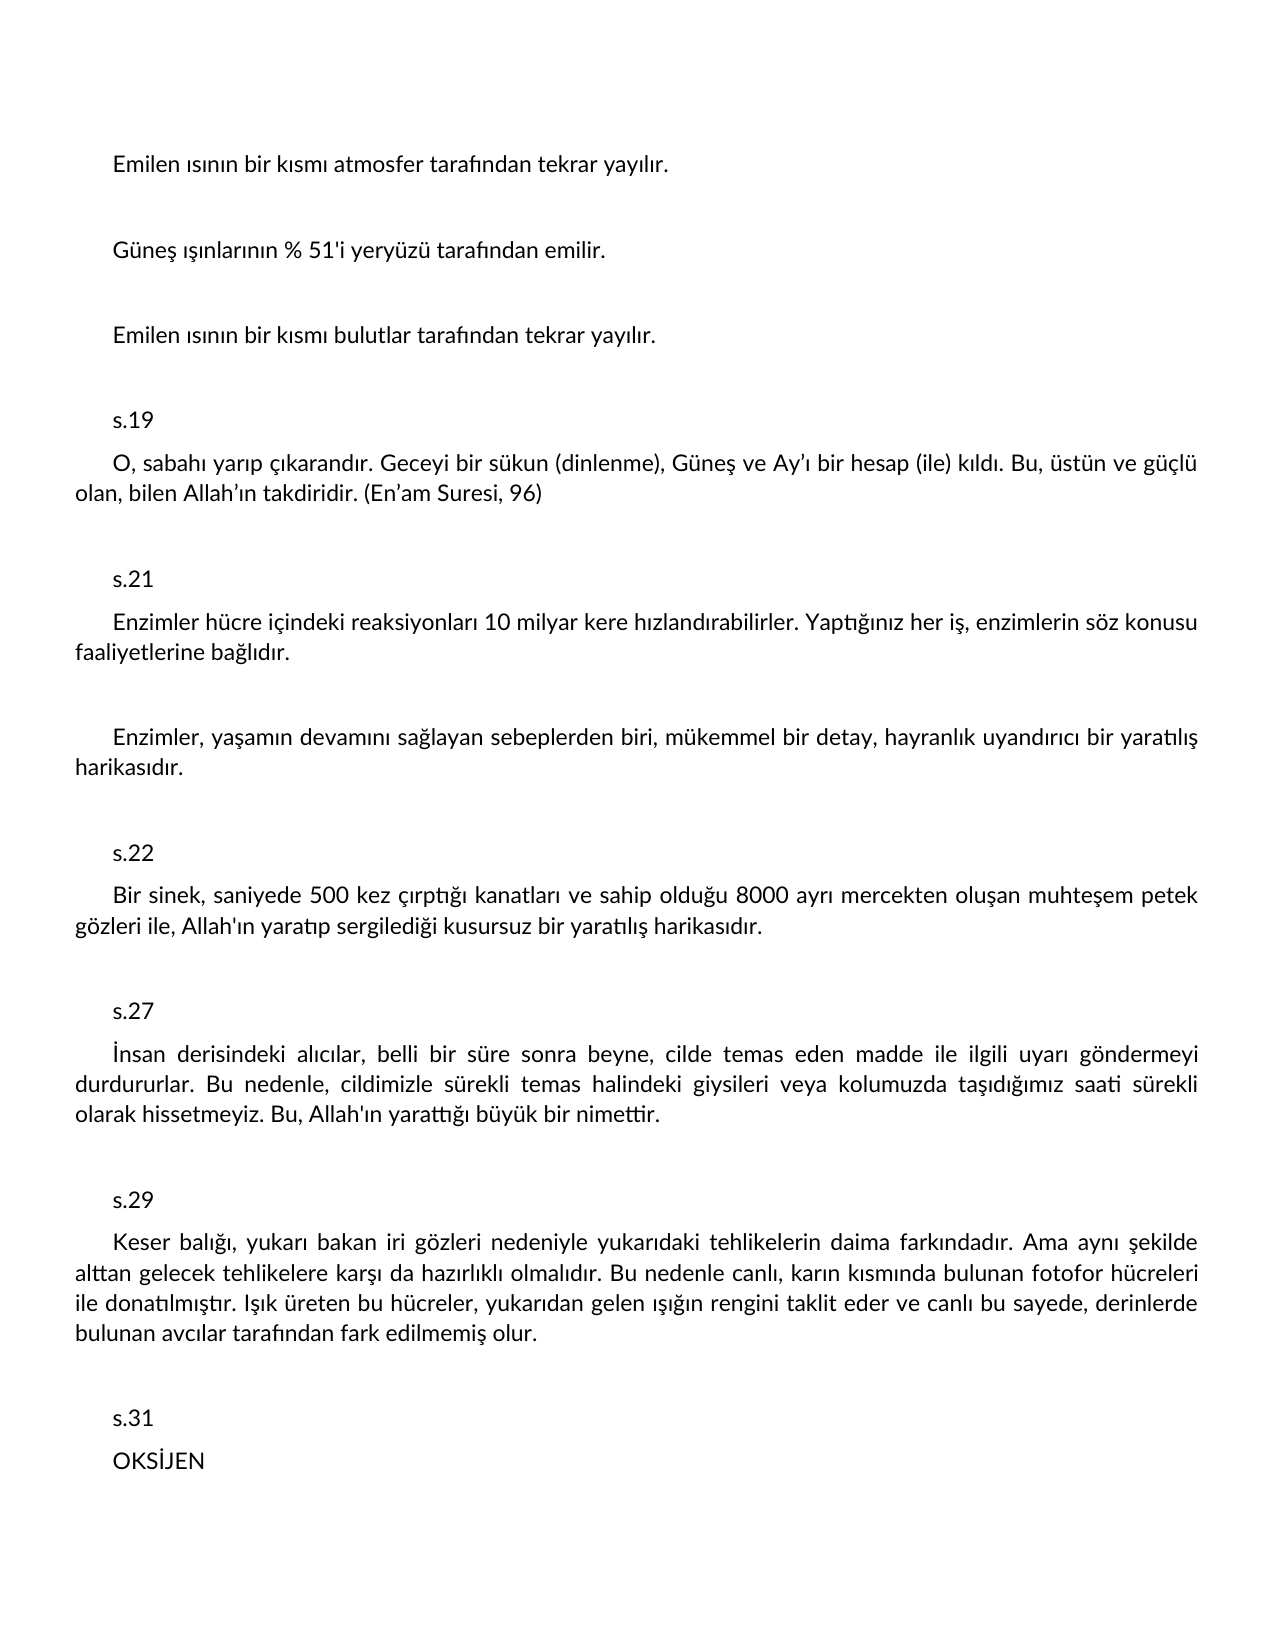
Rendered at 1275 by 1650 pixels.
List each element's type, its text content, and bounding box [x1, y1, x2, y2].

text s.31 [75, 1404, 1200, 1432]
text İnsan derisindeki alıcılar, belli bir süre sonra beyne, cilde temas eden madde ile ilgili uyarı göndermeyi durdururlar. Bu nedenle, cildimizle sürekli temas halindeki giysileri veya kolumuzda taşıdığımız saati sürekli olarak hissetmeyiz. Bu, Allah'ın yarattığı büyük bir nimettir. [75, 1039, 1200, 1127]
text Bir sinek, saniyede 500 kez çırptığı kanatları ve sahip olduğu 8000 ayrı mercekten oluşan muhteşem petek gözleri ile, Allah'ın yaratıp sergilediği kusursuz bir yaratılış harikasıdır. [75, 881, 1200, 939]
text Güneş ışınlarının % 51'i yeryüzü tarafından emilir. [75, 235, 1200, 263]
text Keser balığı, yukarı bakan iri gözleri nedeniyle yukarıdaki tehlikelerin daima farkındadır. Ama aynı şekilde alttan gelecek tehlikelere karşı da hazırlıklı olmalıdır. Bu nedenle canlı, karın kısmında bulunan fotofor hücreleri ile donatılmıştır. Işık üreten bu hücreler, yukarıdan gelen ışığın rengini taklit eder ve canlı bu sayede, derinlerde bulunan avcılar tarafından fark edilmemiş olur. [75, 1228, 1200, 1346]
text OKSİJEN [75, 1447, 1200, 1474]
text Emilen ısının bir kısmı atmosfer tarafından tekrar yayılır. [75, 150, 1200, 177]
text Enzimler, yaşamın devamını sağlayan sebeplerden biri, mükemmel bir detay, hayranlık uyandırıcı bir yaratılış harikasıdır. [75, 723, 1200, 781]
text s.27 [75, 997, 1200, 1024]
text Emilen ısının bir kısmı bulutlar tarafından tekrar yayılır. [75, 321, 1200, 348]
text O, sabahı yarıp çıkarandır. Geceyi bir sükun (dinlenme), Güneş ve Ay’ı bir hesap (ile) kıldı. Bu, üstün ve güçlü olan, bilen Allah’ın takdiridir. (En’am Suresi, 96) [75, 449, 1200, 507]
text Enzimler hücre içindeki reaksiyonları 10 milyar kere hızlandırabilirler. Yaptığınız her iş, enzimlerin söz konusu faaliyetlerine bağlıdır. [75, 607, 1200, 665]
text s.21 [75, 564, 1200, 592]
text s.22 [75, 838, 1200, 866]
text s.29 [75, 1185, 1200, 1213]
text s.19 [75, 406, 1200, 434]
